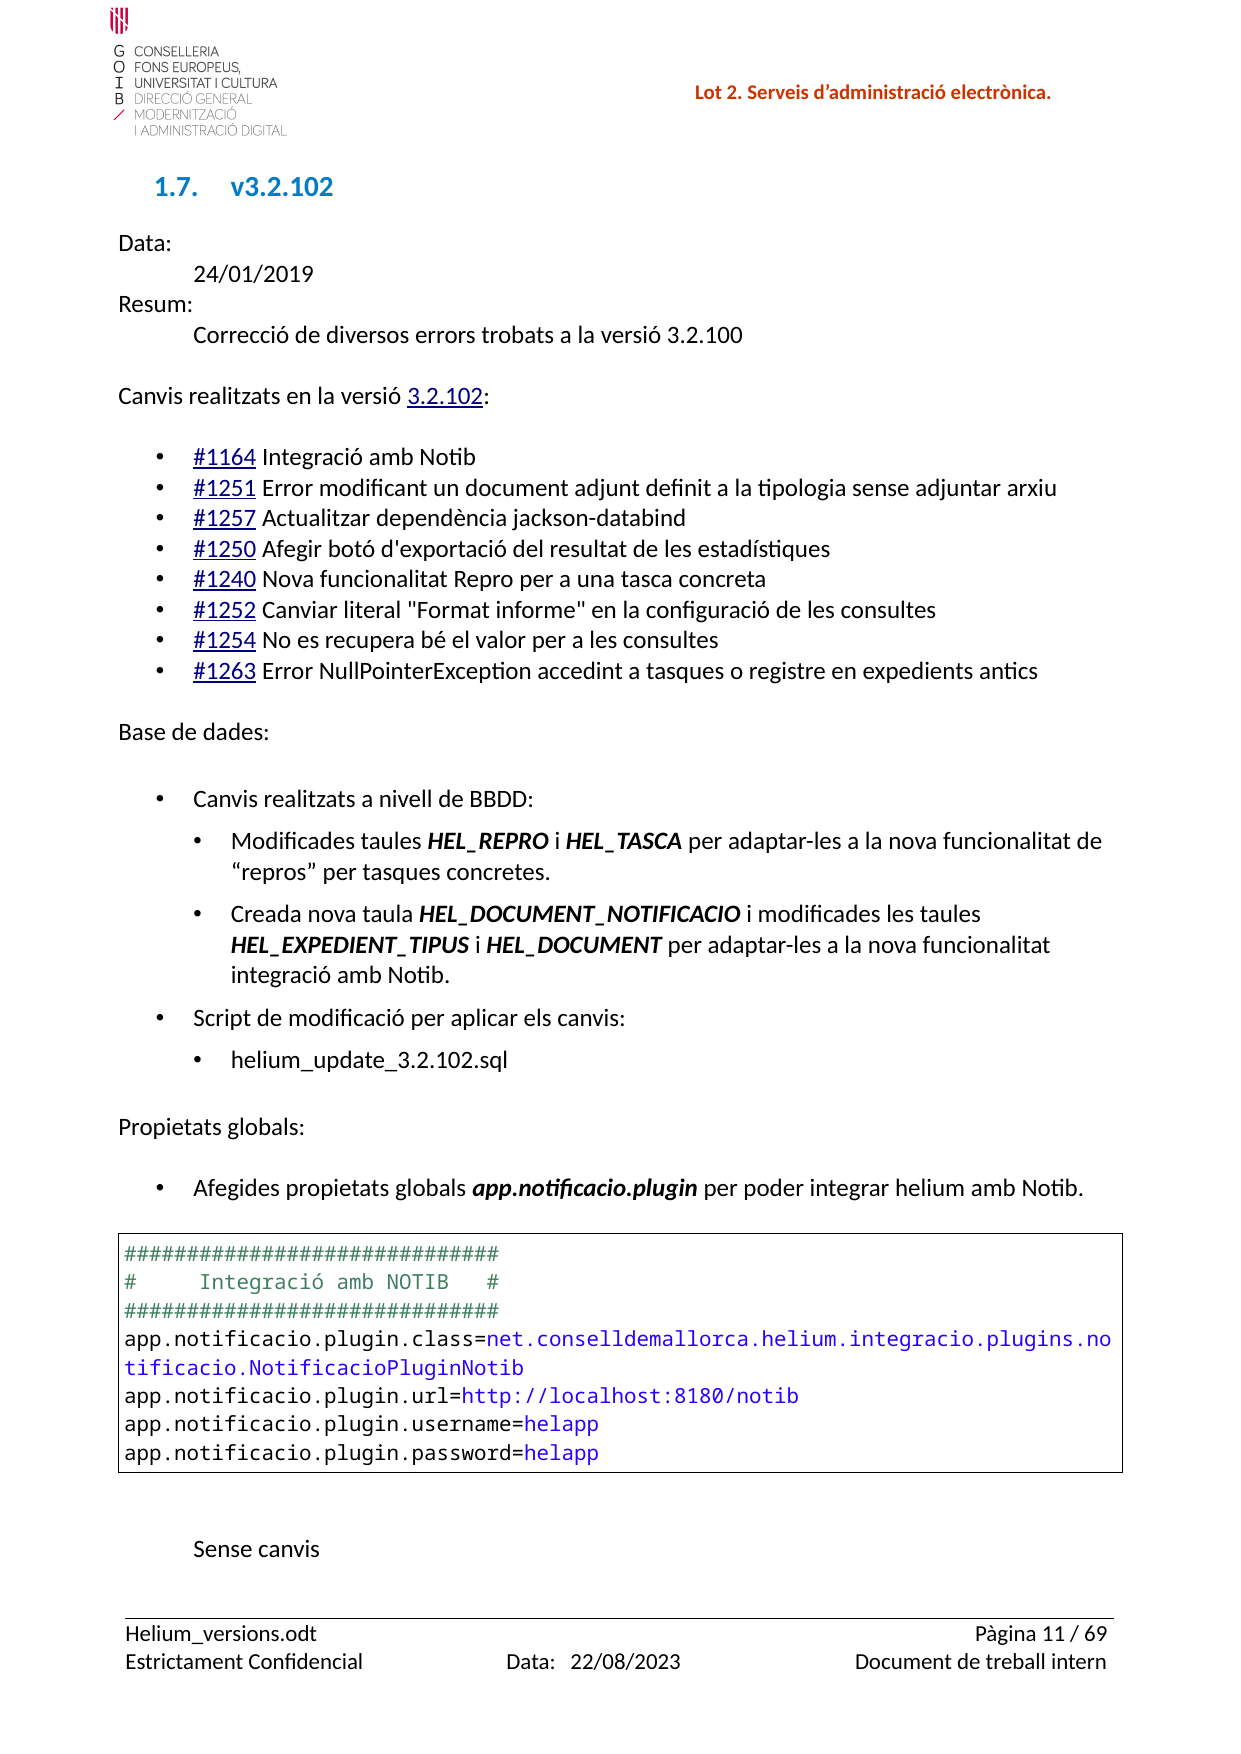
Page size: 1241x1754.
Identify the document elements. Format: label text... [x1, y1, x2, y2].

picture [100, 0, 297, 144]
list #1251 Error modificant un document adjunt definit a la tipologia sense adjuntar arxiu [156, 472, 1122, 502]
list #1240 Nova funcionalitat Repro per a una tasca concreta [156, 563, 1122, 594]
text Data: [118, 228, 1122, 258]
list #1250 Afegir botó d'exportació del resultat de les estadístiques [156, 533, 1122, 563]
list Canvis realitzats a nivell de BBDD: [156, 783, 1122, 813]
list #1254 No es recupera bé el valor per a les consultes [156, 624, 1122, 655]
list Modificades taules HEL_REPRO i HEL_TASCA per adaptar-les a la nova funcionalitat de “repros” per tasques concretes. [193, 825, 1122, 886]
list #1164 Integració amb Notib [156, 441, 1122, 472]
text Canvis realitzats en la versió 3.2.102: [118, 380, 1122, 411]
subtitle v3.2.102 [153, 168, 1122, 204]
list #1257 Actualitzar dependència jackson-databind [156, 502, 1122, 533]
list Script de modificació per aplicar els canvis: [156, 1002, 1122, 1032]
list Creada nova taula HEL_DOCUMENT_NOTIFICACIO i modificades les taules HEL_EXPEDIENT_TIPUS i HEL_DOCUMENT per adaptar-les a la nova funcionalitat integració amb Notib. [193, 898, 1122, 990]
text Propietats globals: [118, 1111, 1122, 1142]
text Resum: [118, 289, 1122, 319]
table_header ############################## # Integració amb NOTIB # ############################## app.notificacio.plugin.class=net.conselldemallorca.helium.integracio.plugins.notificacio.NotificacioPluginNotib app.notificacio.plugin.url=http://localhost:8180/notib app.notificacio.plugin.username=helapp app.notificacio.plugin.password=helapp [119, 1234, 1122, 1472]
text Base de dades: [118, 716, 1122, 746]
list #1263 Error NullPointerException accedint a tasques o registre en expedients antics [156, 655, 1122, 685]
text 24/01/2019 [118, 258, 1122, 289]
text Correcció de diversos errors trobats a la versió 3.2.100 [118, 319, 1122, 350]
text Sense canvis [118, 1533, 1122, 1564]
list helium_update_3.2.102.sql [193, 1044, 1122, 1074]
list #1252 Canviar literal "Format informe" en la configuració de les consultes [156, 594, 1122, 624]
list Afegides propietats globals app.notificacio.plugin per poder integrar helium amb Notib. [156, 1172, 1122, 1203]
